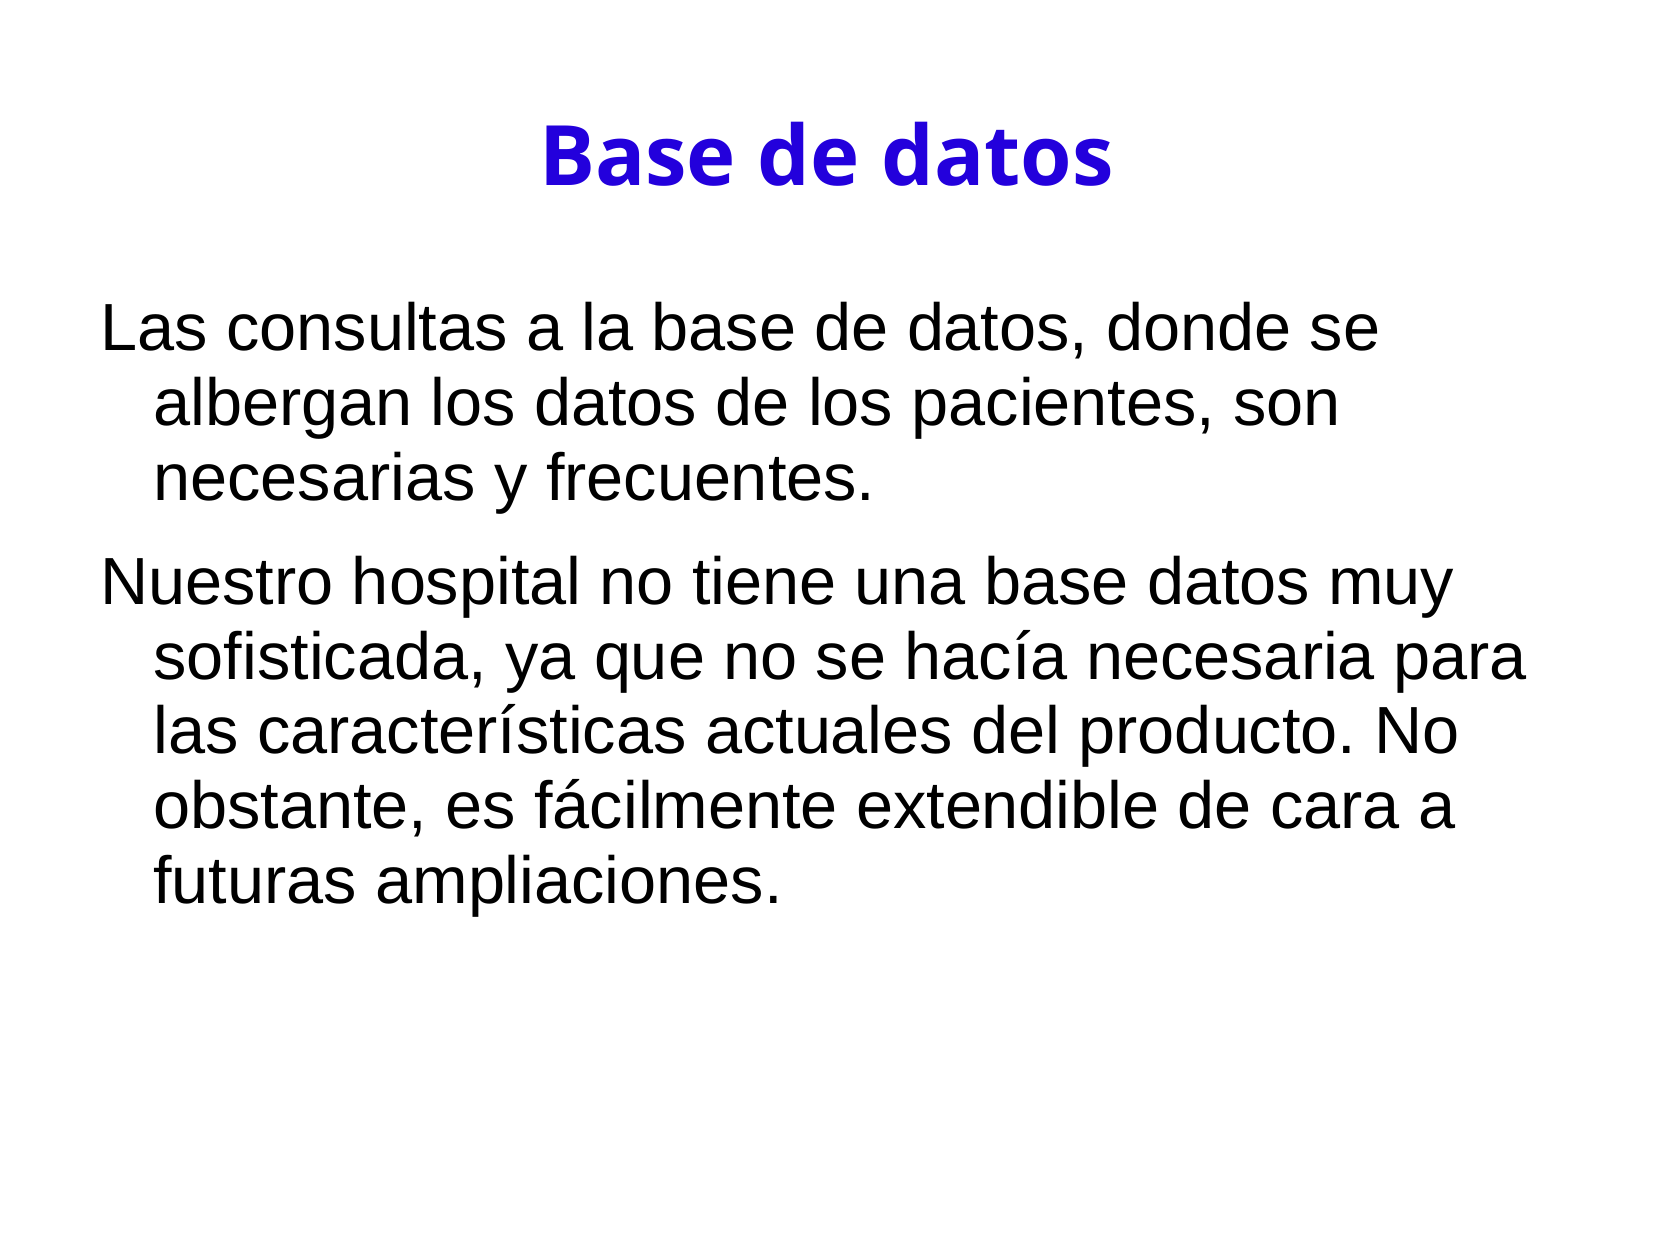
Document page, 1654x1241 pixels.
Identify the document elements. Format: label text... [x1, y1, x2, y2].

list Las consultas a la base de datos, donde se albergan los datos de los pacientes, son necesarias y frecuentes. Nuestro hospital no tiene una base datos muy sofisticada, ya que no se hacía necesaria para las características actuales del producto. No obstante, es fácilmente extendible de cara a futuras ampliaciones. [82, 290, 1571, 1114]
title Base de datos [82, 49, 1571, 257]
